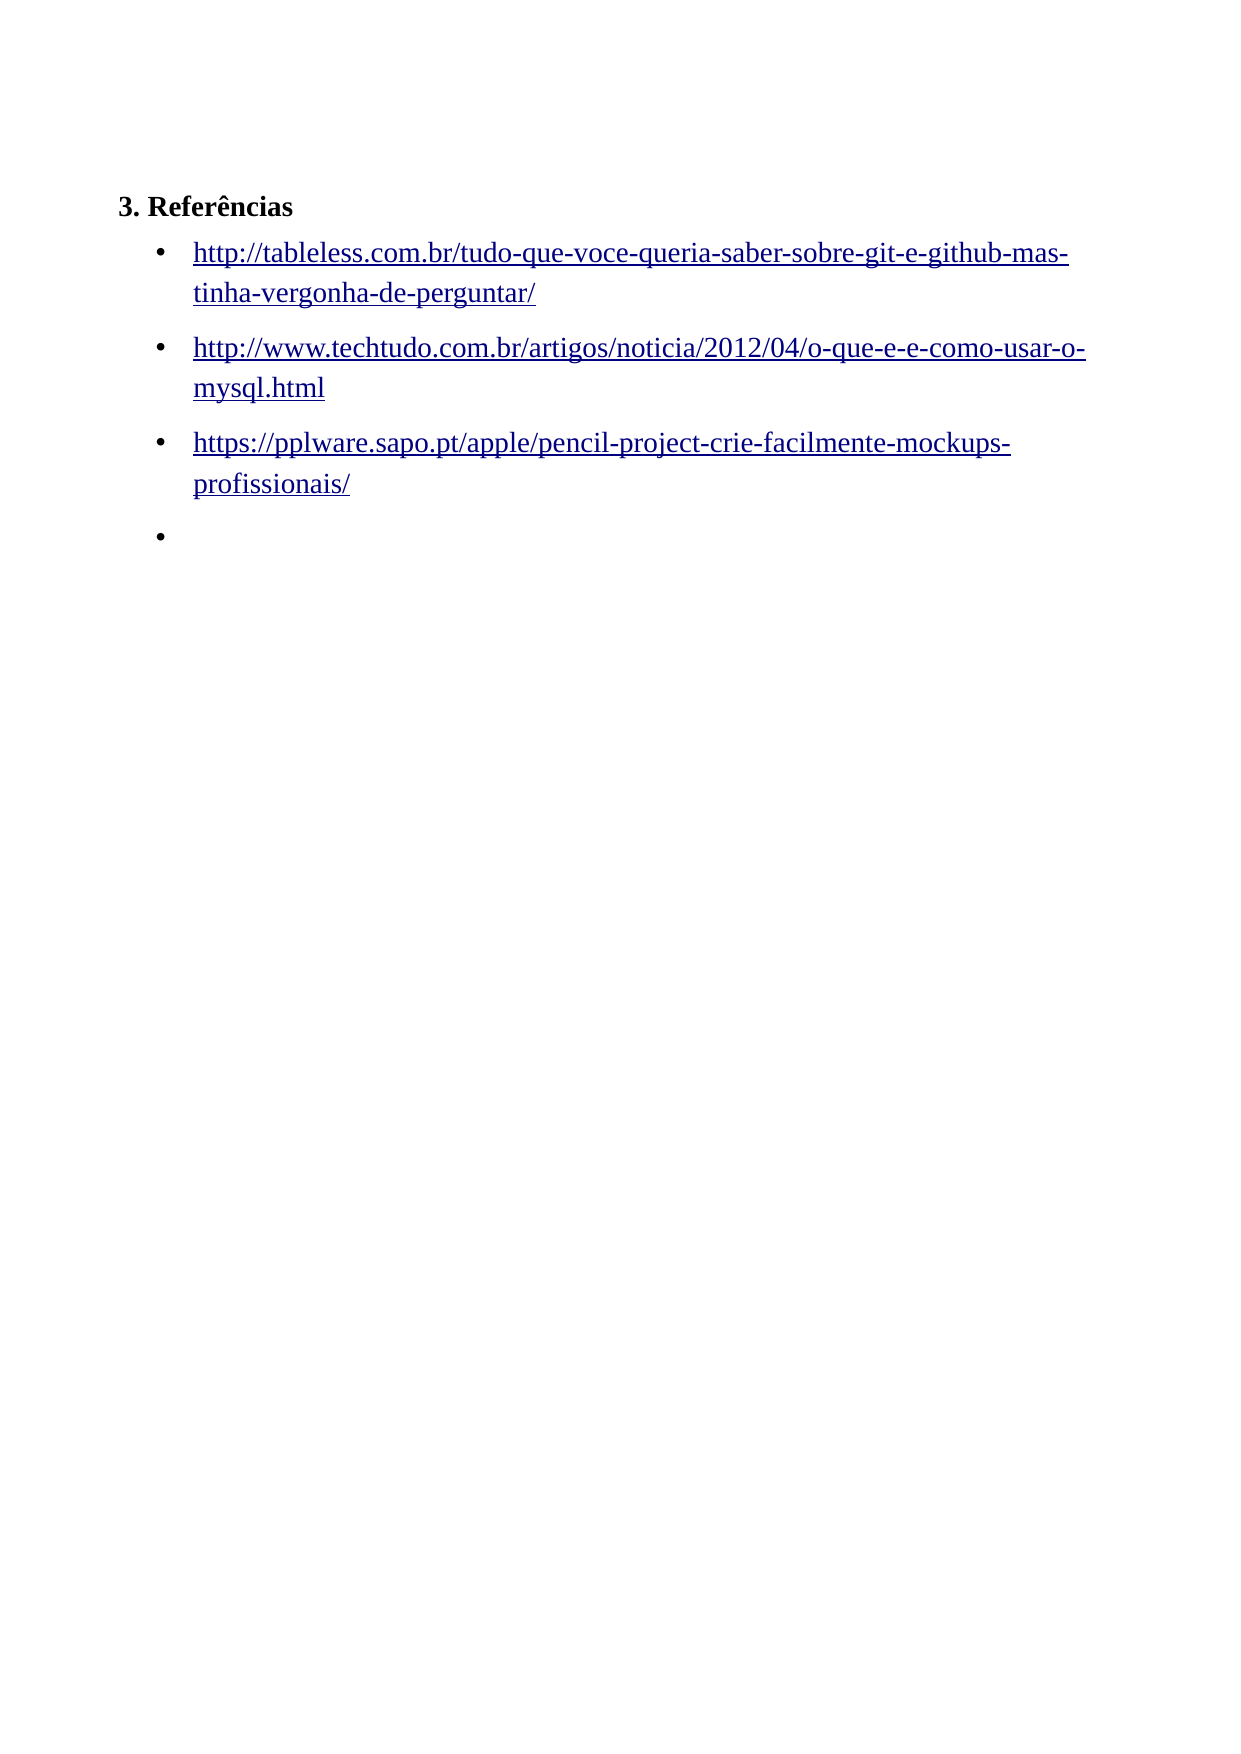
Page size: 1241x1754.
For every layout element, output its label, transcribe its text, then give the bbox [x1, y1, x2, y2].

subtitle 3. Referências [118, 189, 1122, 223]
list https://pplware.sapo.pt/apple/pencil-project-crie-facilmente-mockups-profissionais/ [156, 425, 1122, 499]
list http://www.techtudo.com.br/artigos/noticia/2012/04/o-que-e-e-como-usar-o-mysql.html [156, 330, 1122, 404]
list http://tableless.com.br/tudo-que-voce-queria-saber-sobre-git-e-github-mas-tinha-vergonha-de-perguntar/ [156, 235, 1122, 309]
